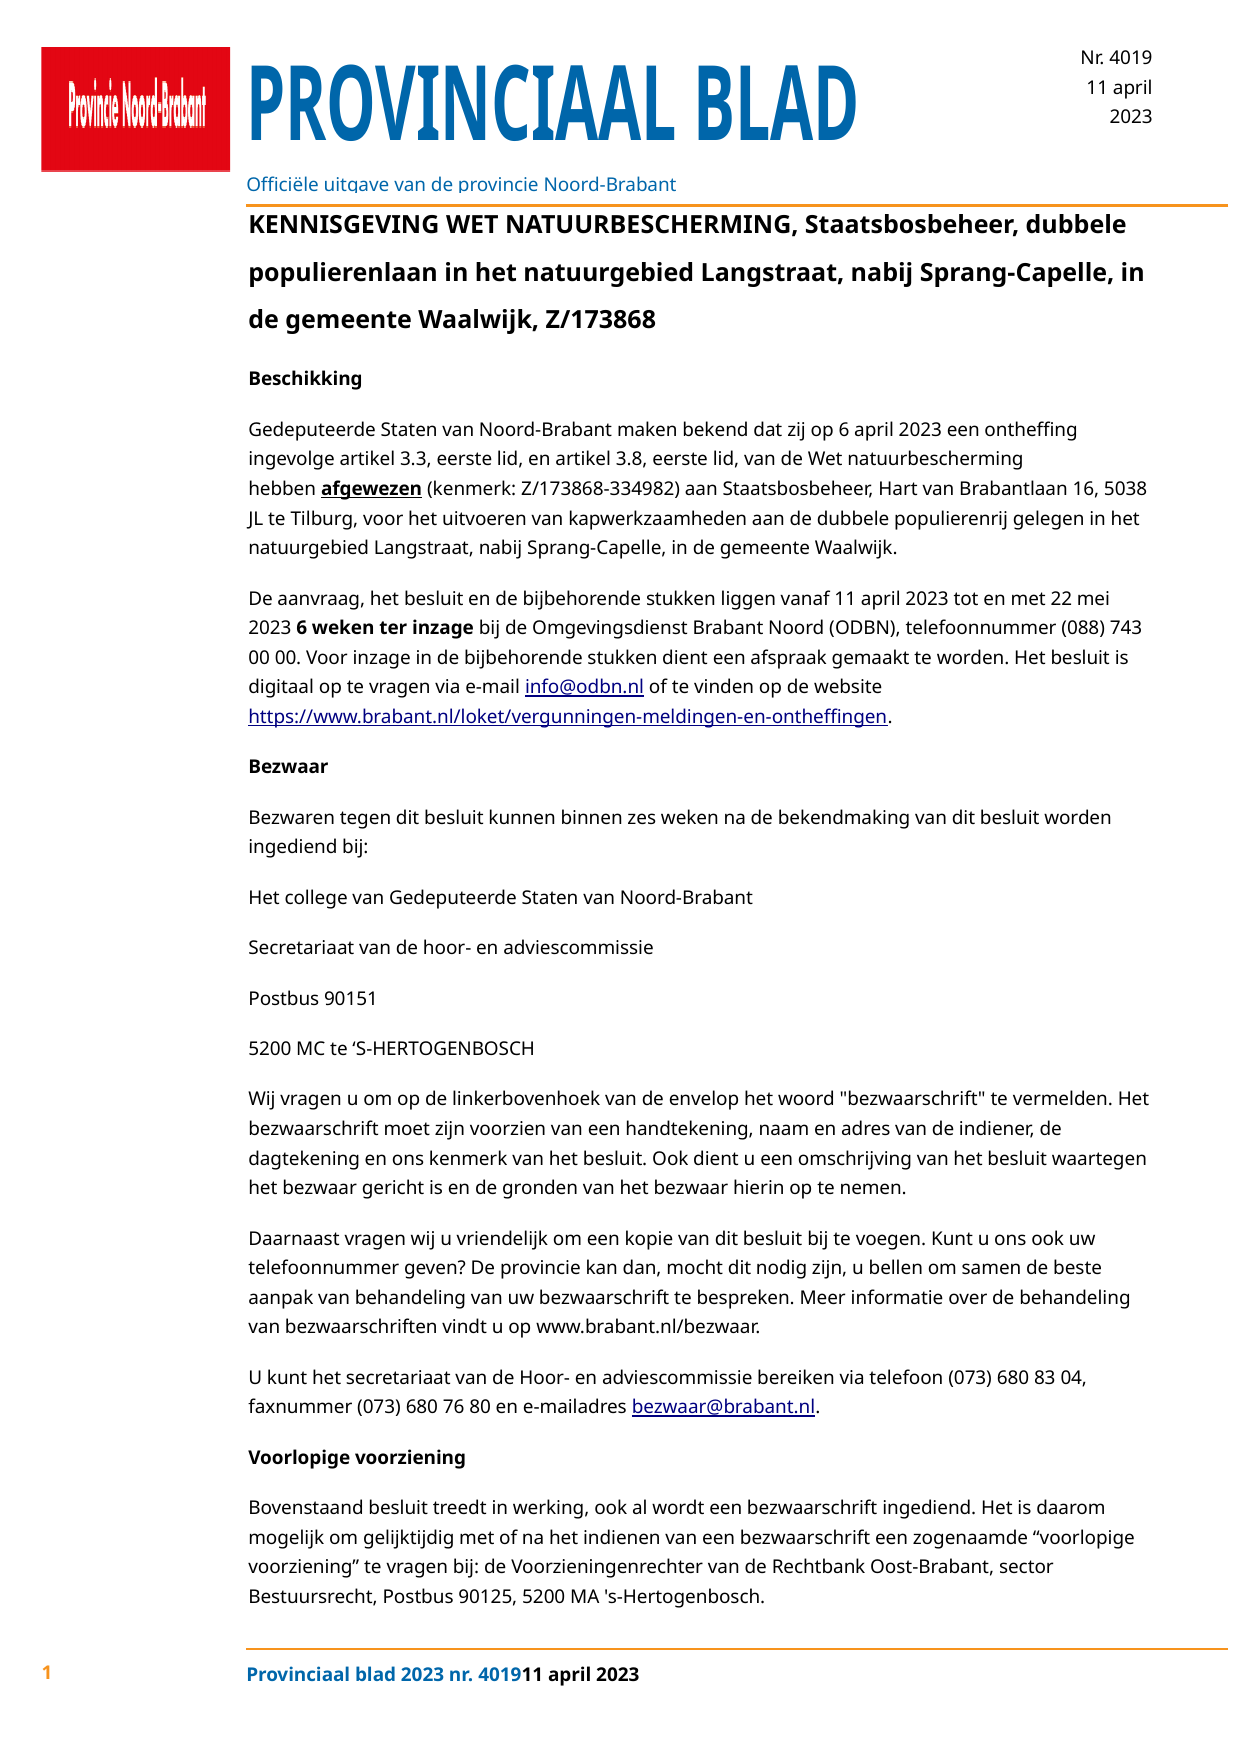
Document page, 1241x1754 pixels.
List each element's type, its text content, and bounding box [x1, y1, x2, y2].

text Beschikking [248, 366, 1152, 391]
text De aanvraag, het besluit en de bijbehorende stukken liggen vanaf 11 april 2023 tot en met 22 mei 2023 6 weken ter inzage bij de Omgevingsdienst Brabant Noord (ODBN), telefoonnummer (088) 743 00 00. Voor inzage in de bijbehorende stukken dient een afspraak gemaakt te worden. Het besluit is digitaal op te vragen via e-mail info@odbn.nl of te vinden op de website https://www.brabant.nl/loket/vergunningen-meldingen-en-ontheffingen. [248, 585, 1152, 729]
text Voorlopige voorziening [248, 1444, 1152, 1469]
text Het college van Gedeputeerde Staten van Noord-Brabant [248, 884, 1152, 909]
text Bezwaren tegen dit besluit kunnen binnen zes weken na de bekendmaking van dit besluit worden ingediend bij: [248, 804, 1152, 859]
text KENNISGEVING WET NATUURBESCHERMING, Staatsbosbeheer, dubbele populierenlaan in het natuurgebied Langstraat, nabij Sprang-Capelle, in de gemeente Waalwijk, Z/173868 [248, 207, 1152, 336]
text Bezwaar [248, 753, 1152, 779]
text Secretariaat van de hoor- en adviescommissie [248, 934, 1152, 960]
text Gedeputeerde Staten van Noord-Brabant maken bekend dat zij op 6 april 2023 een ontheffing ingevolge artikel 3.3, eerste lid, en artikel 3.8, eerste lid, van de Wet natuurbescherming hebben afgewezen (kenmerk: Z/173868-334982) aan Staatsbosbeheer, Hart van Brabantlaan 16, 5038 JL te Tilburg, voor het uitvoeren van kapwerkzaamheden aan de dubbele populierenrij gelegen in het natuurgebied Langstraat, nabij Sprang-Capelle, in de gemeente Waalwijk. [248, 416, 1152, 560]
text U kunt het secretariaat van de Hoor- en adviescommissie bereiken via telefoon (073) 680 83 04, faxnummer (073) 680 76 80 en e-mailadres bezwaar@brabant.nl. [248, 1364, 1152, 1419]
text Wij vragen u om op de linkerbovenhoek van de envelop het woord "bezwaarschrift" te vermelden. Het bezwaarschrift moet zijn voorzien van een handtekening, naam en adres van de indiener, de dagtekening en ons kenmerk van het besluit. Ook dient u een omschrijving van het besluit waartegen het bezwaar gericht is en de gronden van het bezwaar hierin op te nemen. [248, 1086, 1152, 1200]
text Daarnaast vragen wij u vriendelijk om een kopie van dit besluit bij te voegen. Kunt u ons ook uw telefoonnummer geven? De provincie kan dan, mocht dit nodig zijn, u bellen om samen de beste aanpak van behandeling van uw bezwaarschrift te bespreken. Meer informatie over de behandeling van bezwaarschriften vindt u op www.brabant.nl/bezwaar. [248, 1225, 1152, 1339]
text 5200 MC te ‘S‑HERTOGENBOSCH [248, 1035, 1152, 1061]
text Bovenstaand besluit treedt in werking, ook al wordt een bezwaarschrift ingediend. Het is daarom mogelijk om gelijktijdig met of na het indienen van een bezwaarschrift een zogenaamde “voorlopige voorziening” te vragen bij: de Voorzieningenrechter van de Rechtbank Oost-Brabant, sector Bestuursrecht, Postbus 90125, 5200 MA 's-Hertogenbosch. [248, 1494, 1152, 1609]
picture [41, 47, 231, 172]
text Postbus 90151 [248, 985, 1152, 1010]
